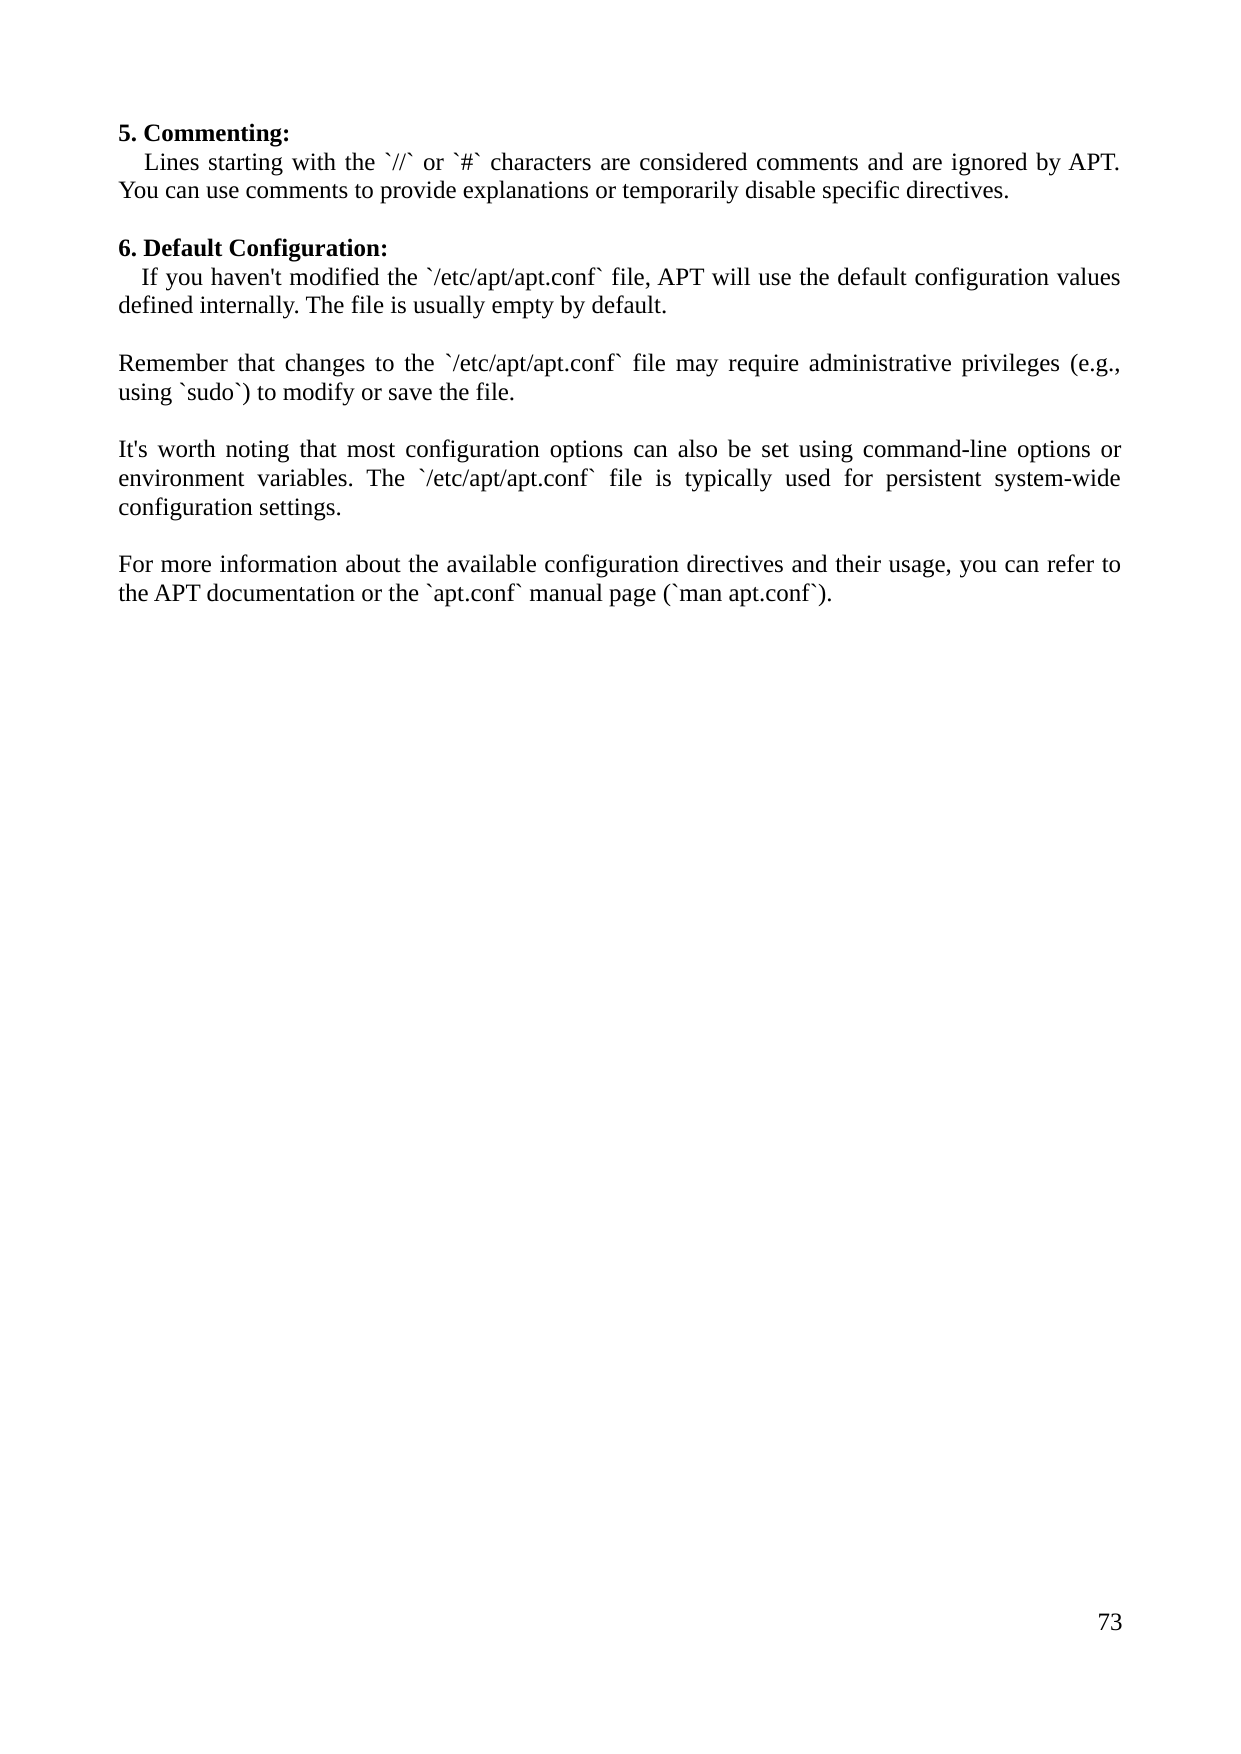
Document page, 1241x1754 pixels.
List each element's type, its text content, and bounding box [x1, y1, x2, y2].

text If you haven't modified the `/etc/apt/apt.conf` file, APT will use the default configuration values defined internally. The file is usually empty by default. [118, 262, 1122, 319]
text 5. Commenting: [118, 118, 1122, 147]
text 6. Default Configuration: [118, 233, 1122, 262]
text Lines starting with the `//` or `#` characters are considered comments and are ignored by APT. You can use comments to provide explanations or temporarily disable specific directives. [118, 147, 1122, 204]
text For more information about the available configuration directives and their usage, you can refer to the APT documentation or the `apt.conf` manual page (`man apt.conf`). [118, 549, 1122, 607]
text It's worth noting that most configuration options can also be set using command-line options or environment variables. The `/etc/apt/apt.conf` file is typically used for persistent system-wide configuration settings. [118, 434, 1122, 521]
text Remember that changes to the `/etc/apt/apt.conf` file may require administrative privileges (e.g., using `sudo`) to modify or save the file. [118, 348, 1122, 406]
